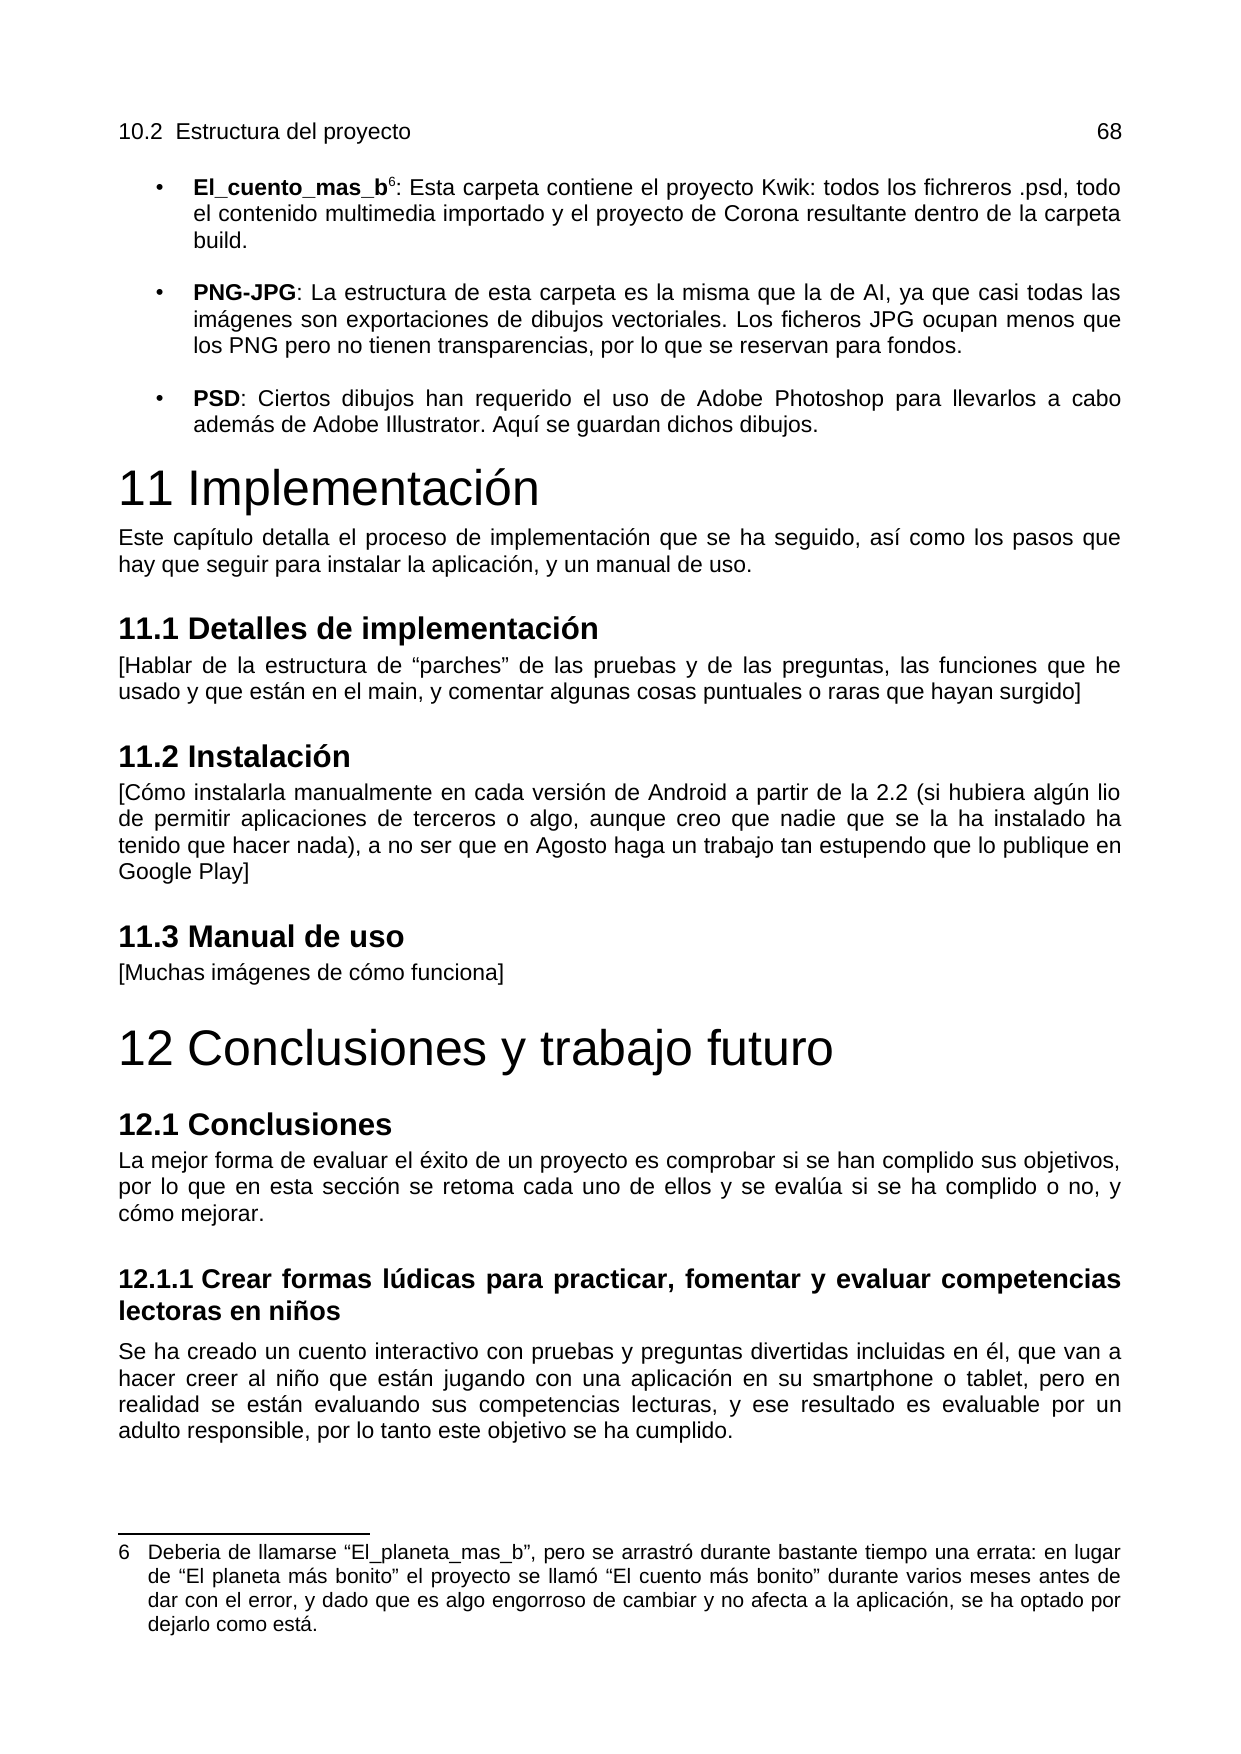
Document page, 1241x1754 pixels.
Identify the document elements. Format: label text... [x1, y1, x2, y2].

text La mejor forma de evaluar el éxito de un proyecto es comprobar si se han complido sus objetivos, por lo que en esta sección se retoma cada uno de ellos y se evalúa si se ha complido o no, y cómo mejorar. [118, 1147, 1122, 1226]
subtitle Instalación [118, 738, 1122, 774]
subtitle Manual de uso [118, 918, 1122, 954]
list PSD: Ciertos dibujos han requerido el uso de Adobe Photoshop para llevarlos a cabo además de Adobe Illustrator. Aquí se guardan dichos dibujos. [156, 385, 1122, 437]
text [Muchas imágenes de cómo funciona] [118, 959, 1122, 985]
subtitle Crear formas lúdicas para practicar, fomentar y evaluar competencias lectoras en niños [118, 1263, 1122, 1326]
list El_cuento_mas_b: Esta carpeta contiene el proyecto Kwik: todos los fichreros .psd, todo el contenido multimedia importado y el proyecto de Corona resultante dentro de la carpeta build. [156, 174, 1122, 253]
text [Cómo instalarla manualmente en cada versión de Android a partir de la 2.2 (si hubiera algún lio de permitir aplicaciones de terceros o algo, aunque creo que nadie que se la ha instalado ha tenido que hacer nada), a no ser que en Agosto haga un trabajo tan estupendo que lo publique en Google Play] [118, 779, 1122, 884]
subtitle Implementación [118, 458, 1122, 516]
subtitle Detalles de implementación [118, 610, 1122, 646]
text [Hablar de la estructura de “parches” de las pruebas y de las preguntas, las funciones que he usado y que están en el main, y comentar algunas cosas puntuales o raras que hayan surgido] [118, 652, 1122, 704]
text Este capítulo detalla el proceso de implementación que se ha seguido, así como los pasos que hay que seguir para instalar la aplicación, y un manual de uso. [118, 524, 1122, 577]
subtitle Conclusiones [118, 1106, 1122, 1141]
text Se ha creado un cuento interactivo con pruebas y preguntas divertidas incluidas en él, que van a hacer creer al niño que están jugando con una aplicación en su smartphone o tablet, pero en realidad se están evaluando sus competencias lecturas, y ese resultado es evaluable por un adulto responsible, por lo tanto este objetivo se ha cumplido. [118, 1338, 1122, 1444]
subtitle Conclusiones y trabajo futuro [118, 1019, 1122, 1076]
list PNG-JPG: La estructura de esta carpeta es la misma que la de AI, ya que casi todas las imágenes son exportaciones de dibujos vectoriales. Los ficheros JPG ocupan menos que los PNG pero no tienen transparencias, por lo que se reservan para fondos. [156, 279, 1122, 358]
list Deberia de llamarse “El_planeta_mas_b”, pero se arrastró durante bastante tiempo una errata: en lugar de “El planeta más bonito” el proyecto se llamó “El cuento más bonito” durante varios meses antes de dar con el error, y dado que es algo engorroso de cambiar y no afecta a la aplicación, se ha optado por dejarlo como está. [118, 1540, 1122, 1636]
